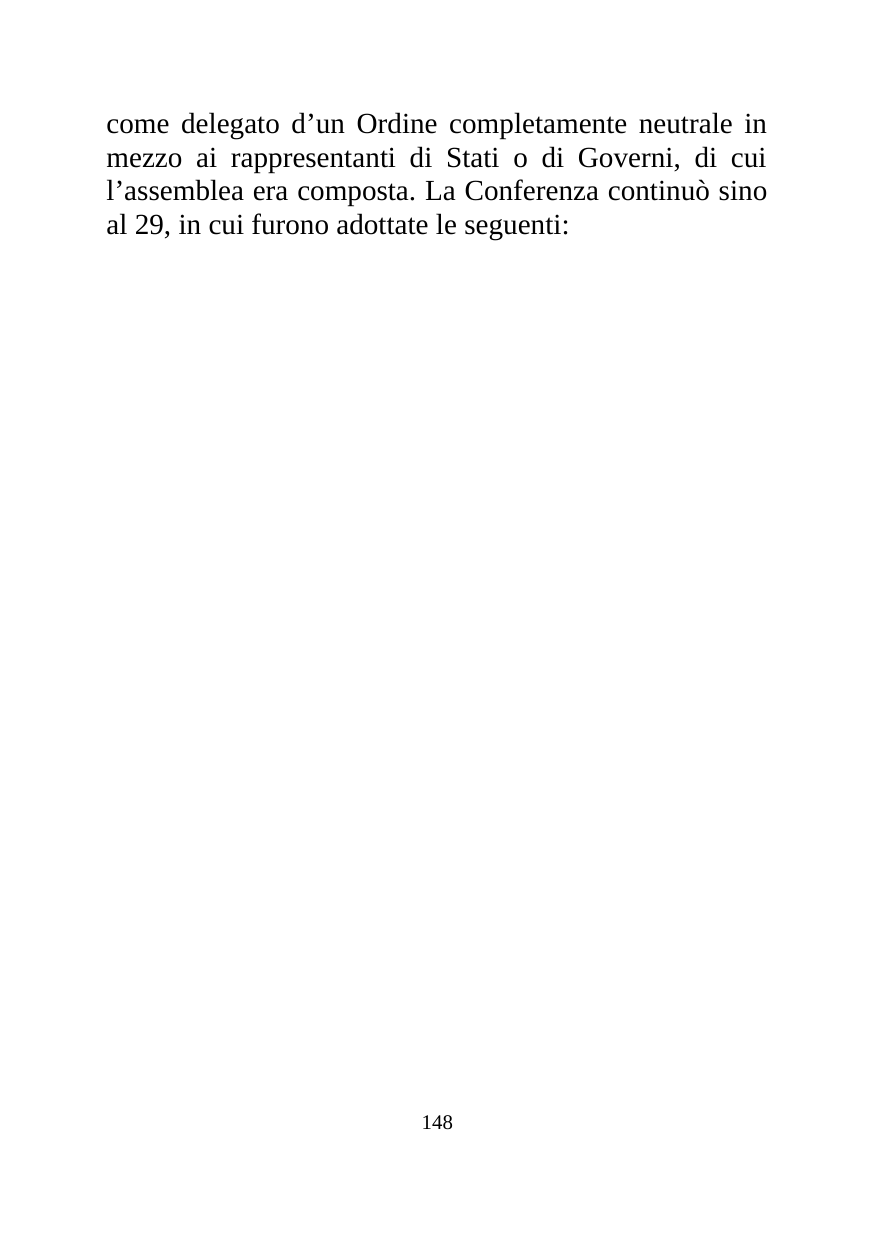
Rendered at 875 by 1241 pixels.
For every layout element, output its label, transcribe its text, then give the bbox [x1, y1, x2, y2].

text come delegato d’un Ordine completamente neutrale in mezzo ai rappresentanti di Stati o di Governi, di cui l’assemblea era composta. La Conferenza continuò sino al 29, in cui furono adottate le seguenti: [106, 106, 768, 240]
